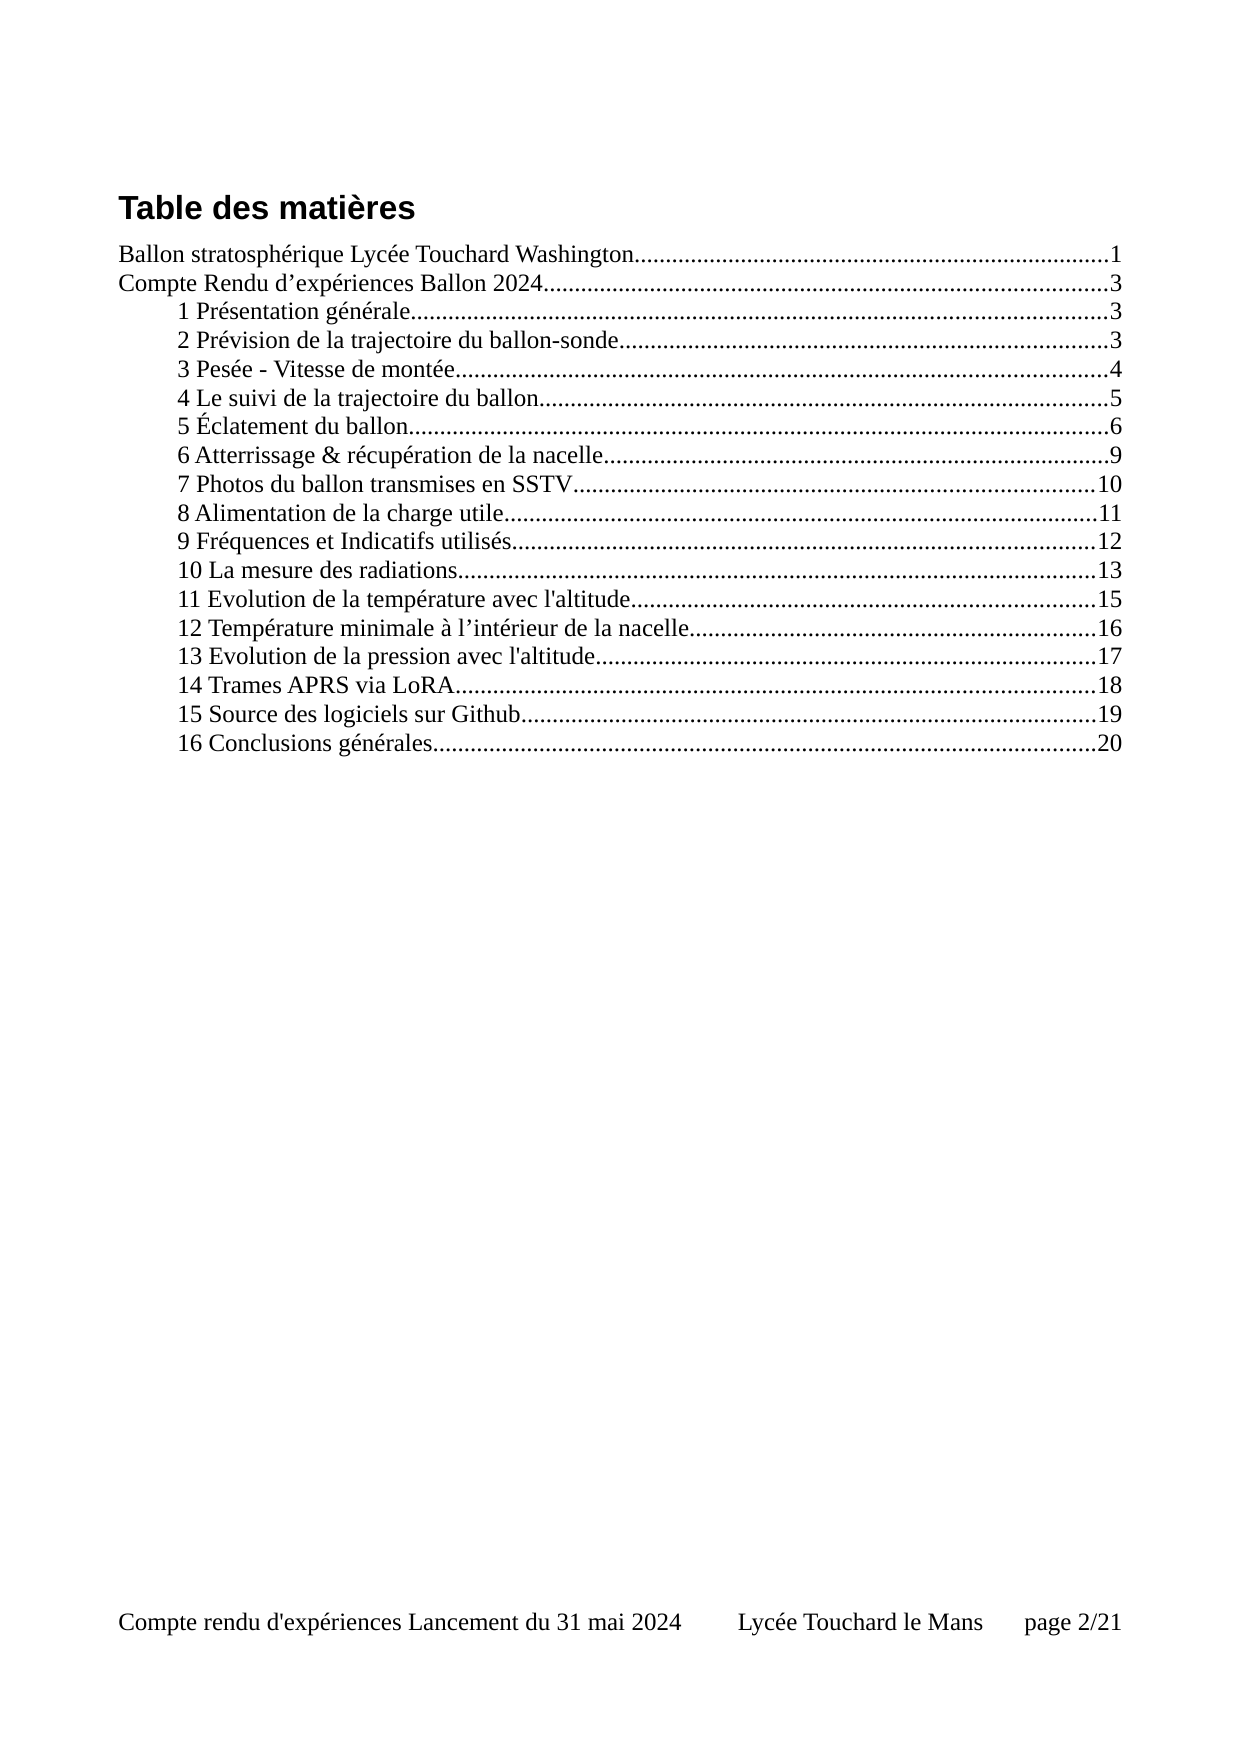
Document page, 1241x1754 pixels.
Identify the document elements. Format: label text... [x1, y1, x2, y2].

text 2 Prévision de la trajectoire du ballon-sonde 3 [177, 325, 1122, 354]
text 9 Fréquences et Indicatifs utilisés 12 [177, 526, 1122, 555]
text 7 Photos du ballon transmises en SSTV 10 [177, 469, 1122, 498]
text 4 Le suivi de la trajectoire du ballon 5 [177, 383, 1122, 411]
text Ballon stratosphérique Lycée Touchard Washington 1 [118, 239, 1122, 268]
text 15 Source des logiciels sur Github 19 [177, 699, 1122, 728]
text 12 Température minimale à l’intérieur de la nacelle 16 [177, 613, 1122, 641]
text 5 Éclatement du ballon 6 [177, 411, 1122, 440]
text 14 Trames APRS via LoRA 18 [177, 670, 1122, 699]
text 13 Evolution de la pression avec l'altitude 17 [177, 641, 1122, 670]
text 8 Alimentation de la charge utile 11 [177, 498, 1122, 526]
text 16 Conclusions générales 20 [177, 728, 1122, 756]
text 10 La mesure des radiations 13 [177, 555, 1122, 584]
text 11 Evolution de la température avec l'altitude 15 [177, 584, 1122, 613]
text 6 Atterrissage & récupération de la nacelle 9 [177, 440, 1122, 469]
text 1 Présentation générale 3 [177, 296, 1122, 325]
subtitle Table des matières [118, 188, 1122, 226]
text Compte Rendu d’expériences Ballon 2024 3 [118, 268, 1122, 296]
text 3 Pesée - Vitesse de montée 4 [177, 354, 1122, 383]
